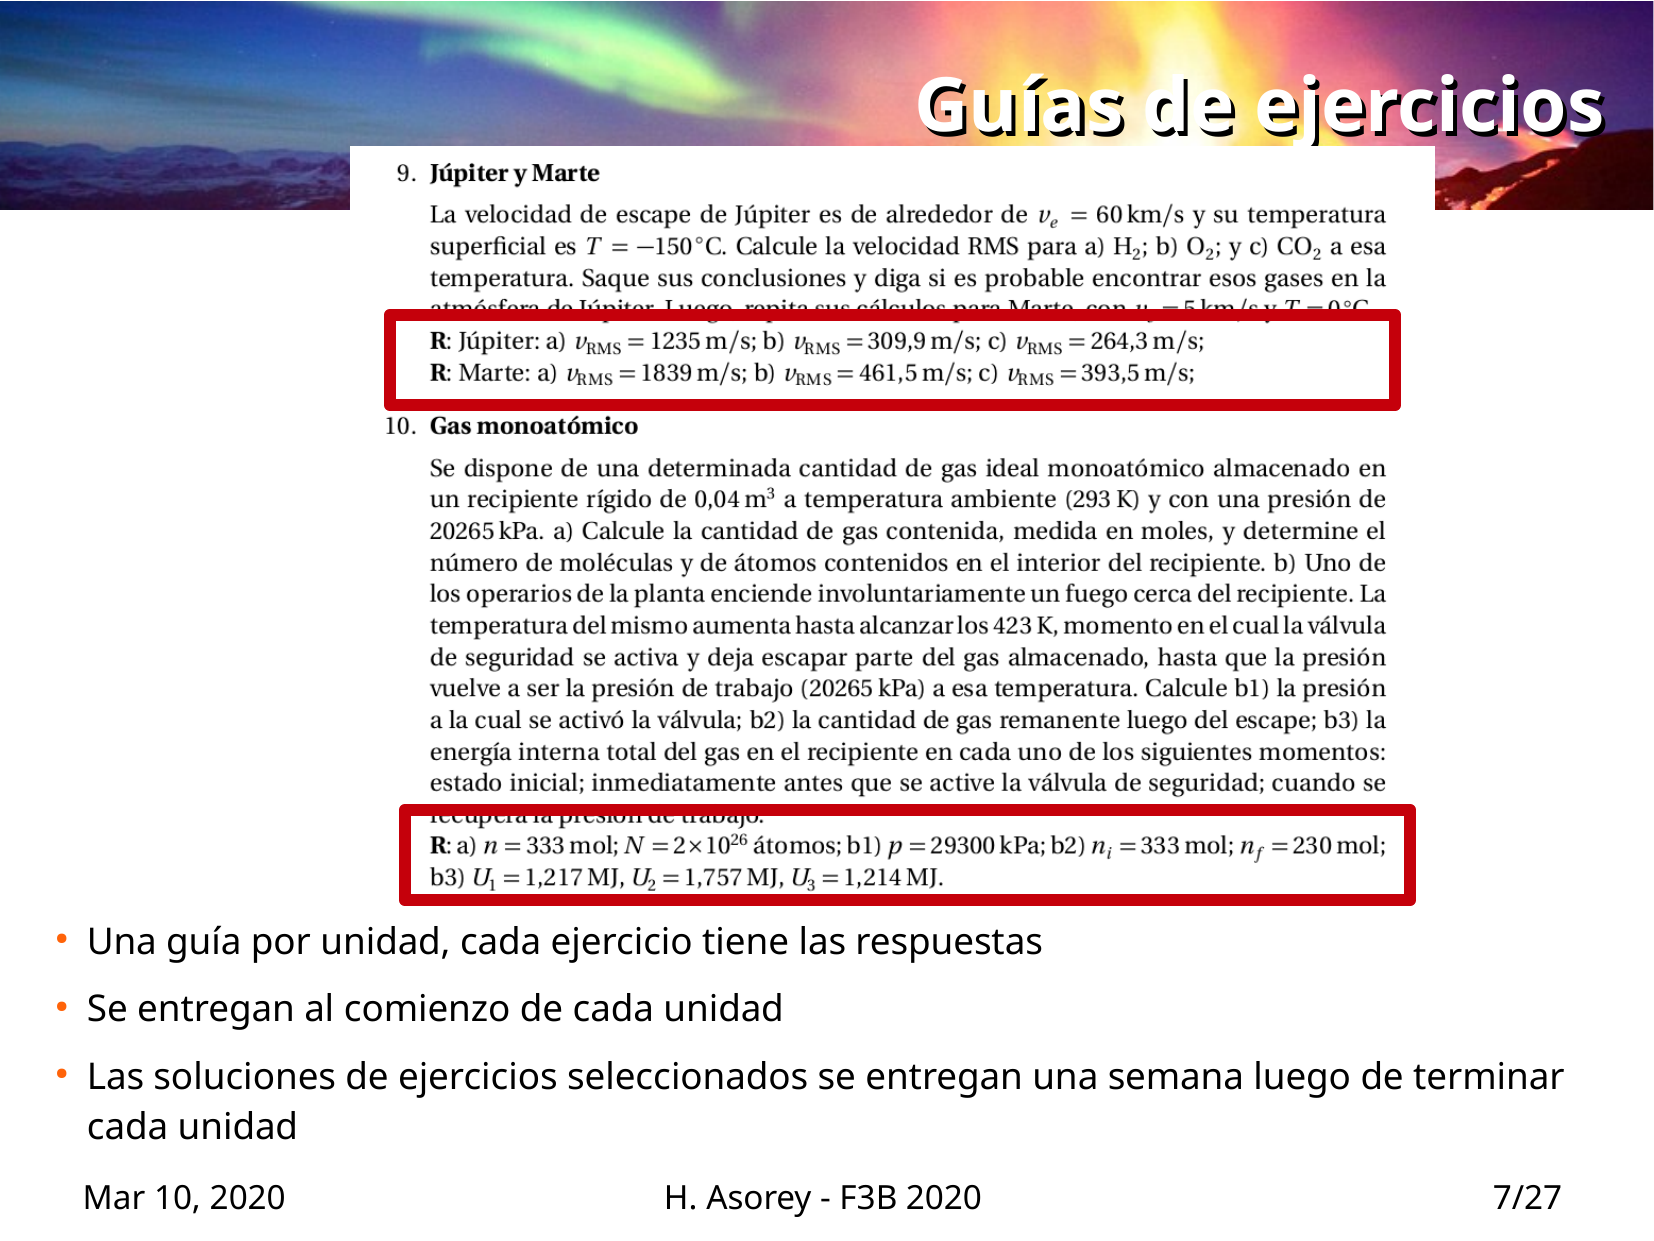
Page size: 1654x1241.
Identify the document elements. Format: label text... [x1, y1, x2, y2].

title Guías de ejercicios [45, 15, 1606, 191]
list Una guía por unidad, cada ejercicio tiene las respuestas Se entregan al comienzo de cada unidad Las soluciones de ejercicios seleccionados se entregan una semana luego de terminar cada unidad [45, 915, 1606, 1155]
picture [0, 1, 1654, 914]
